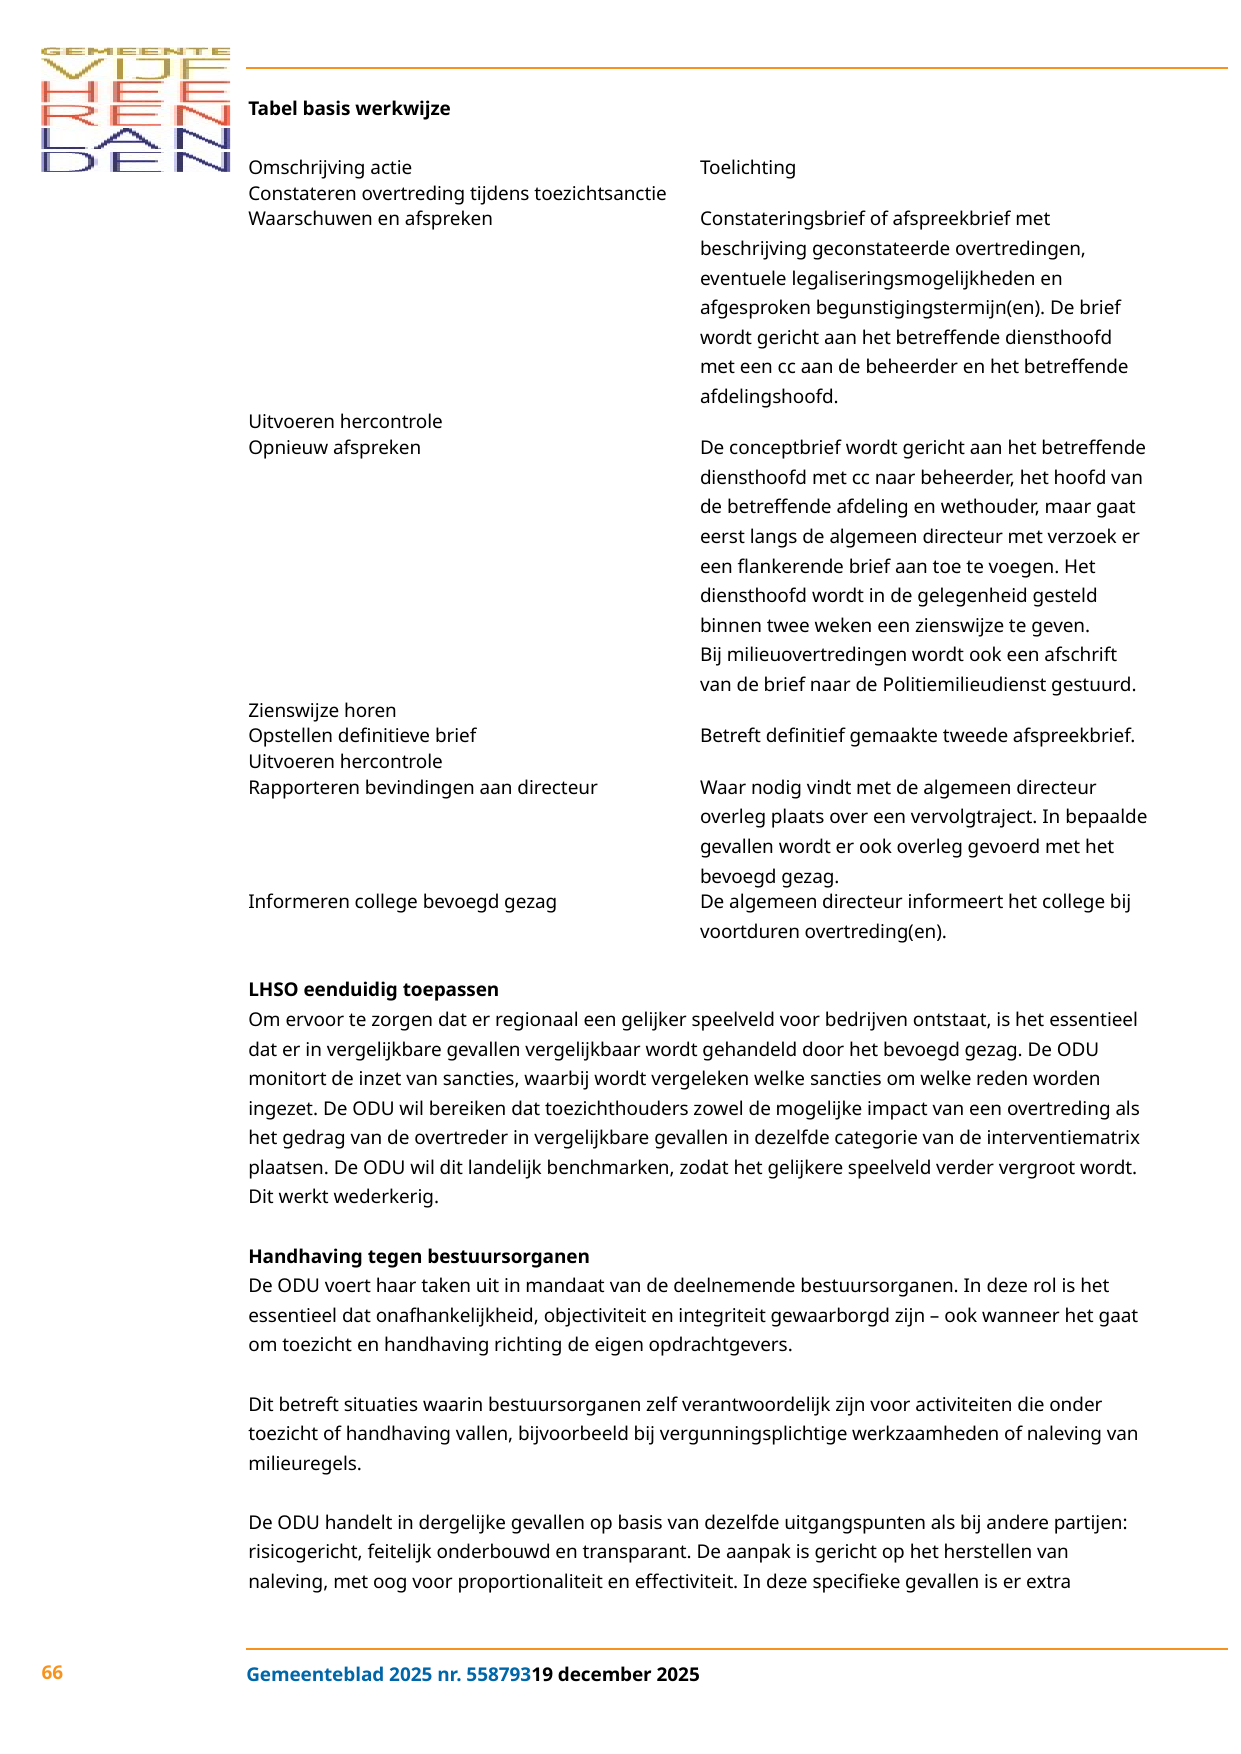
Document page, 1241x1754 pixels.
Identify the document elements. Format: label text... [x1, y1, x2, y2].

text De ODU voert haar taken uit in mandaat van de deelnemende bestuursorganen. In deze rol is het essentieel dat onafhankelijkheid, objectiviteit en integriteit gewaarborgd zijn – ook wanneer het gaat om toezicht en handhaving richting de eigen opdrachtgevers. [248, 1272, 1152, 1357]
table_cell Constateringsbrief of afspreekbrief met beschrijving geconstateerde overtredingen, eventuele legaliseringsmogelijkheden en afgesproken begunstigingstermijn(en). De brief wordt gericht aan het betreffende diensthoofd met een cc aan de beheerder en het betreffende afdelingshoofd. [700, 206, 1152, 409]
table_cell [700, 697, 1152, 723]
table_cell Constateren overtreding tijdens toezichtsanctie [248, 180, 700, 206]
table_cell Waarschuwen en afspreken [248, 206, 700, 409]
table_cell Uitvoeren hercontrole [248, 748, 700, 774]
text Om ervoor te zorgen dat er regionaal een gelijker speelveld voor bedrijven ontstaat, is het essentieel dat er in vergelijkbare gevallen vergelijkbaar wordt gehandeld door het bevoegd gezag. De ODU monitort de inzet van sancties, waarbij wordt vergeleken welke sancties om welke reden worden ingezet. De ODU wil bereiken dat toezichthouders zowel de mogelijke impact van een overtreding als het gedrag van de overtreder in vergelijkbare gevallen in dezelfde categorie van de interventiematrix plaatsen. De ODU wil dit landelijk benchmarken, zodat het gelijkere speelveld verder vergroot wordt. Dit werkt wederkerig. [248, 1006, 1152, 1209]
text Dit betreft situaties waarin bestuursorganen zelf verantwoordelijk zijn voor activiteiten die onder toezicht of handhaving vallen, bijvoorbeeld bij vergunningsplichtige werkzaamheden of naleving van milieuregels. [248, 1391, 1152, 1476]
table_cell De algemeen directeur informeert het college bij voortduren overtreding(en). [700, 889, 1152, 944]
text De ODU handelt in dergelijke gevallen op basis van dezelfde uitgangspunten als bij andere partijen: risicogericht, feitelijk onderbouwd en transparant. De aanpak is gericht op het herstellen van naleving, met oog voor proportionaliteit en effectiviteit. In deze specifieke gevallen is er extra [248, 1509, 1152, 1594]
table_cell Waar nodig vindt met de algemeen directeur overleg plaats over een vervolgtraject. In bepaalde gevallen wordt er ook overleg gevoerd met het bevoegd gezag. [700, 774, 1152, 888]
table_cell Opstellen definitieve brief [248, 723, 700, 748]
table_header Omschrijving actie [248, 154, 700, 180]
table_cell Opnieuw afspreken [248, 435, 700, 697]
table_cell [700, 180, 1152, 206]
table_cell [700, 748, 1152, 774]
table_cell Betreft definitief gemaakte tweede afspreekbrief. [700, 723, 1152, 748]
table_cell Informeren college bevoegd gezag [248, 889, 700, 944]
table_cell Zienswijze horen [248, 697, 700, 723]
text LHSO eenduidig toepassen [248, 977, 1152, 1002]
table_header Toelichting [700, 154, 1152, 180]
table_cell Rapporteren bevindingen aan directeur [248, 774, 700, 888]
text Tabel basis werkwijze [248, 95, 1152, 121]
table_cell [700, 409, 1152, 434]
table_cell De conceptbrief wordt gericht aan het betreffende diensthoofd met cc naar beheerder, het hoofd van de betreffende afdeling en wethouder, maar gaat eerst langs de algemeen directeur met verzoek er een flankerende brief aan toe te voegen. Het diensthoofd wordt in de gelegenheid gesteld binnen twee weken een zienswijze te geven. Bij milieuovertredingen wordt ook een afschrift van de brief naar de Politiemilieudienst gestuurd. [700, 435, 1152, 697]
table_cell Uitvoeren hercontrole [248, 409, 700, 434]
text Handhaving tegen bestuursorganen [248, 1243, 1152, 1269]
picture [41, 47, 231, 172]
